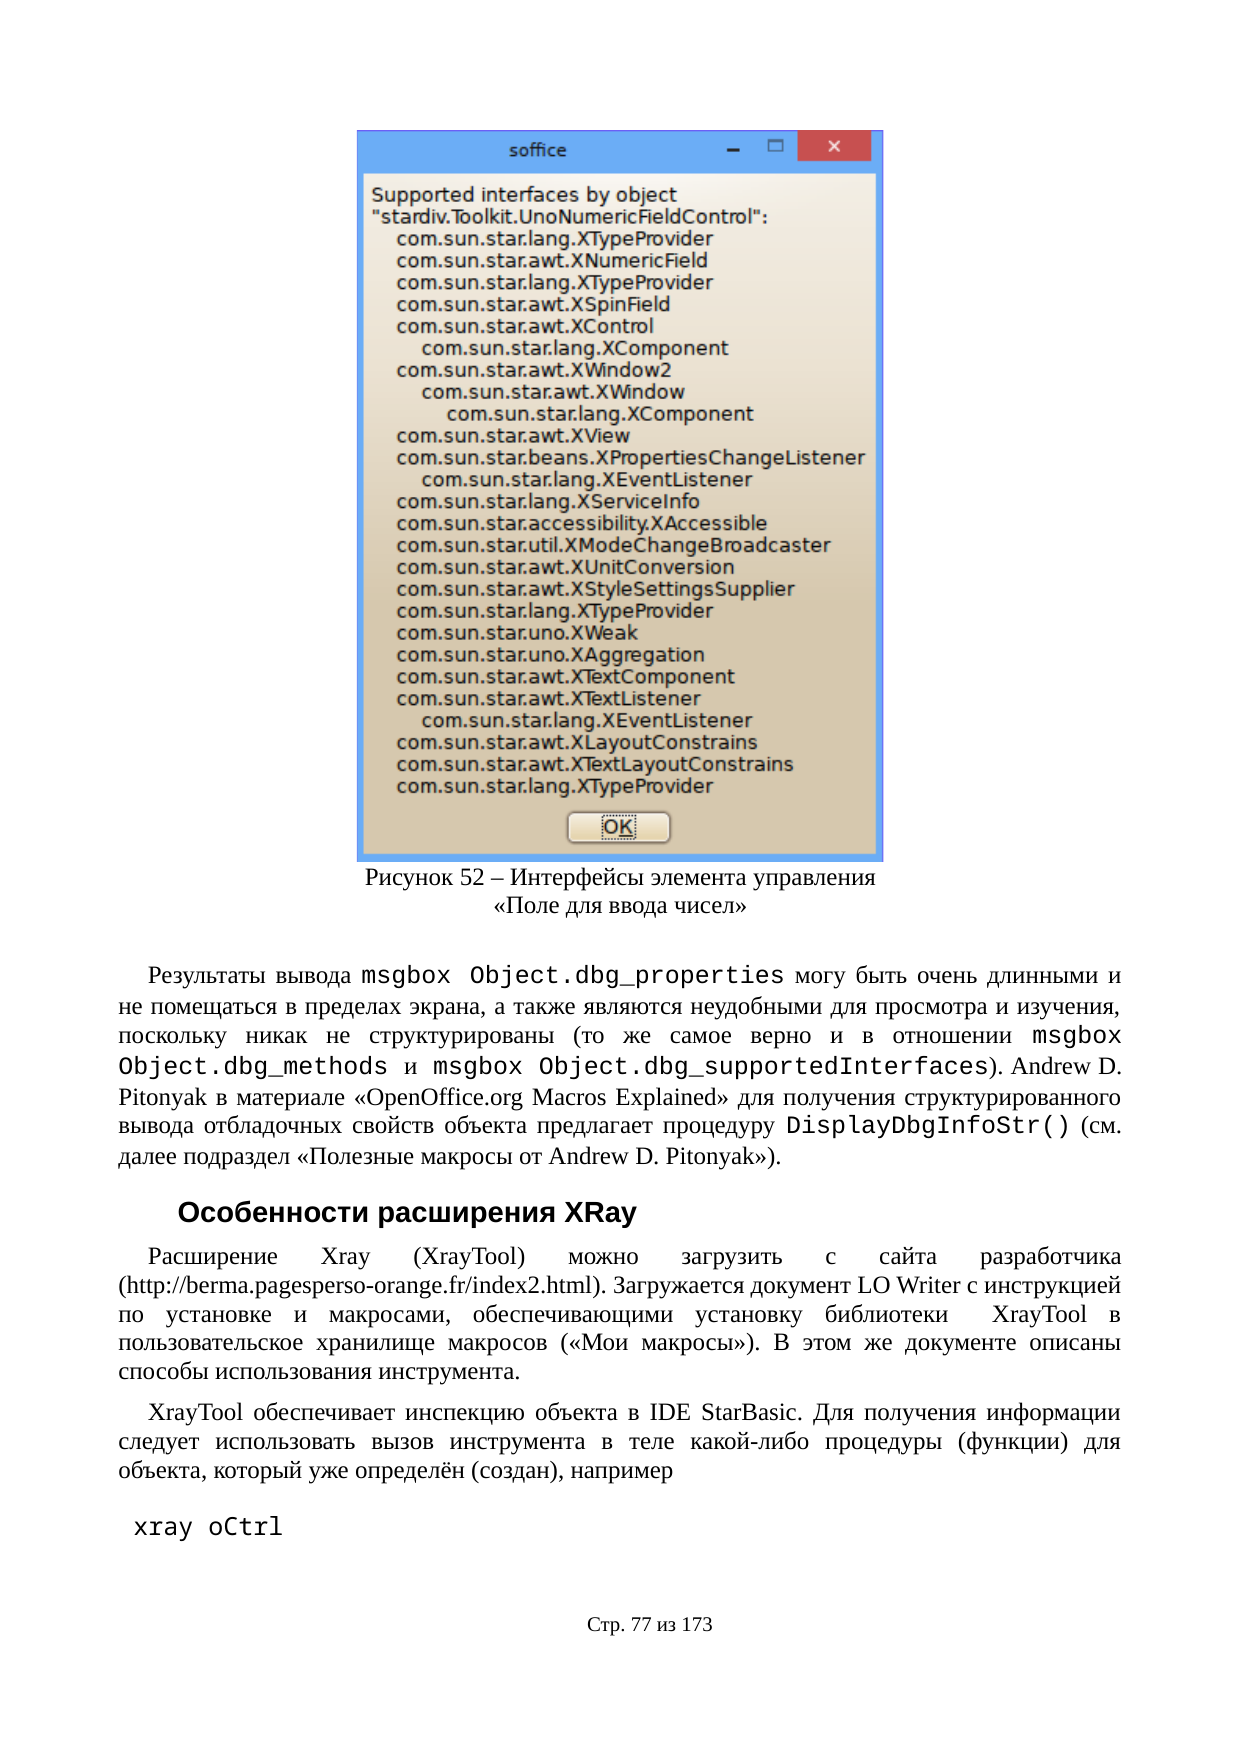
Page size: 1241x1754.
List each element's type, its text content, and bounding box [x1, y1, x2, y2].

text Результаты вывода msgbox Object.dbg_properties могу быть очень длинными и не помещаться в пределах экрана, а также являются неудобными для просмотра и изучения, поскольку никак не структурированы (то же самое верно и в отношении msgbox Object.dbg_methods и msgbox Object.dbg_supportedInterfaces). Andrew D. Pitonyak в материале «OpenOffice.org Macros Explained» для получения структурированного вывода отбладочных свойств объекта предлагает процедуру DisplayDbgInfoStr() (см. далее подраздел «Полезные макросы от Andrew D. Pitonyak»). [118, 961, 1122, 1170]
text XrayTool обеспечивает инспекцию объекта в IDE StarBasic. Для получения информации следует использовать вызов инструмента в теле какой-либо процедуры (функции) для объекта, который уже определён (создан), например [118, 1397, 1122, 1484]
subtitle Особенности расширения XRay [118, 1195, 1122, 1229]
text xray oCtrl [118, 1508, 1122, 1543]
picture [356, 130, 884, 862]
text Рисунок 52 – Интерфейсы элемента управления «Поле для ввода чисел» [357, 862, 883, 919]
text Расширение Xray (XrayTool) можно загрузить с сайта разработчика (http://berma.pagesperso-orange.fr/index2.html). Загружается документ LO Writer с инструкцией по установке и макросами, обеспечивающими установку библиотеки XrayTool в пользовательское хранилище макросов («Мои макросы»). В этом же документе описаны способы использования инструмента. [118, 1241, 1122, 1385]
